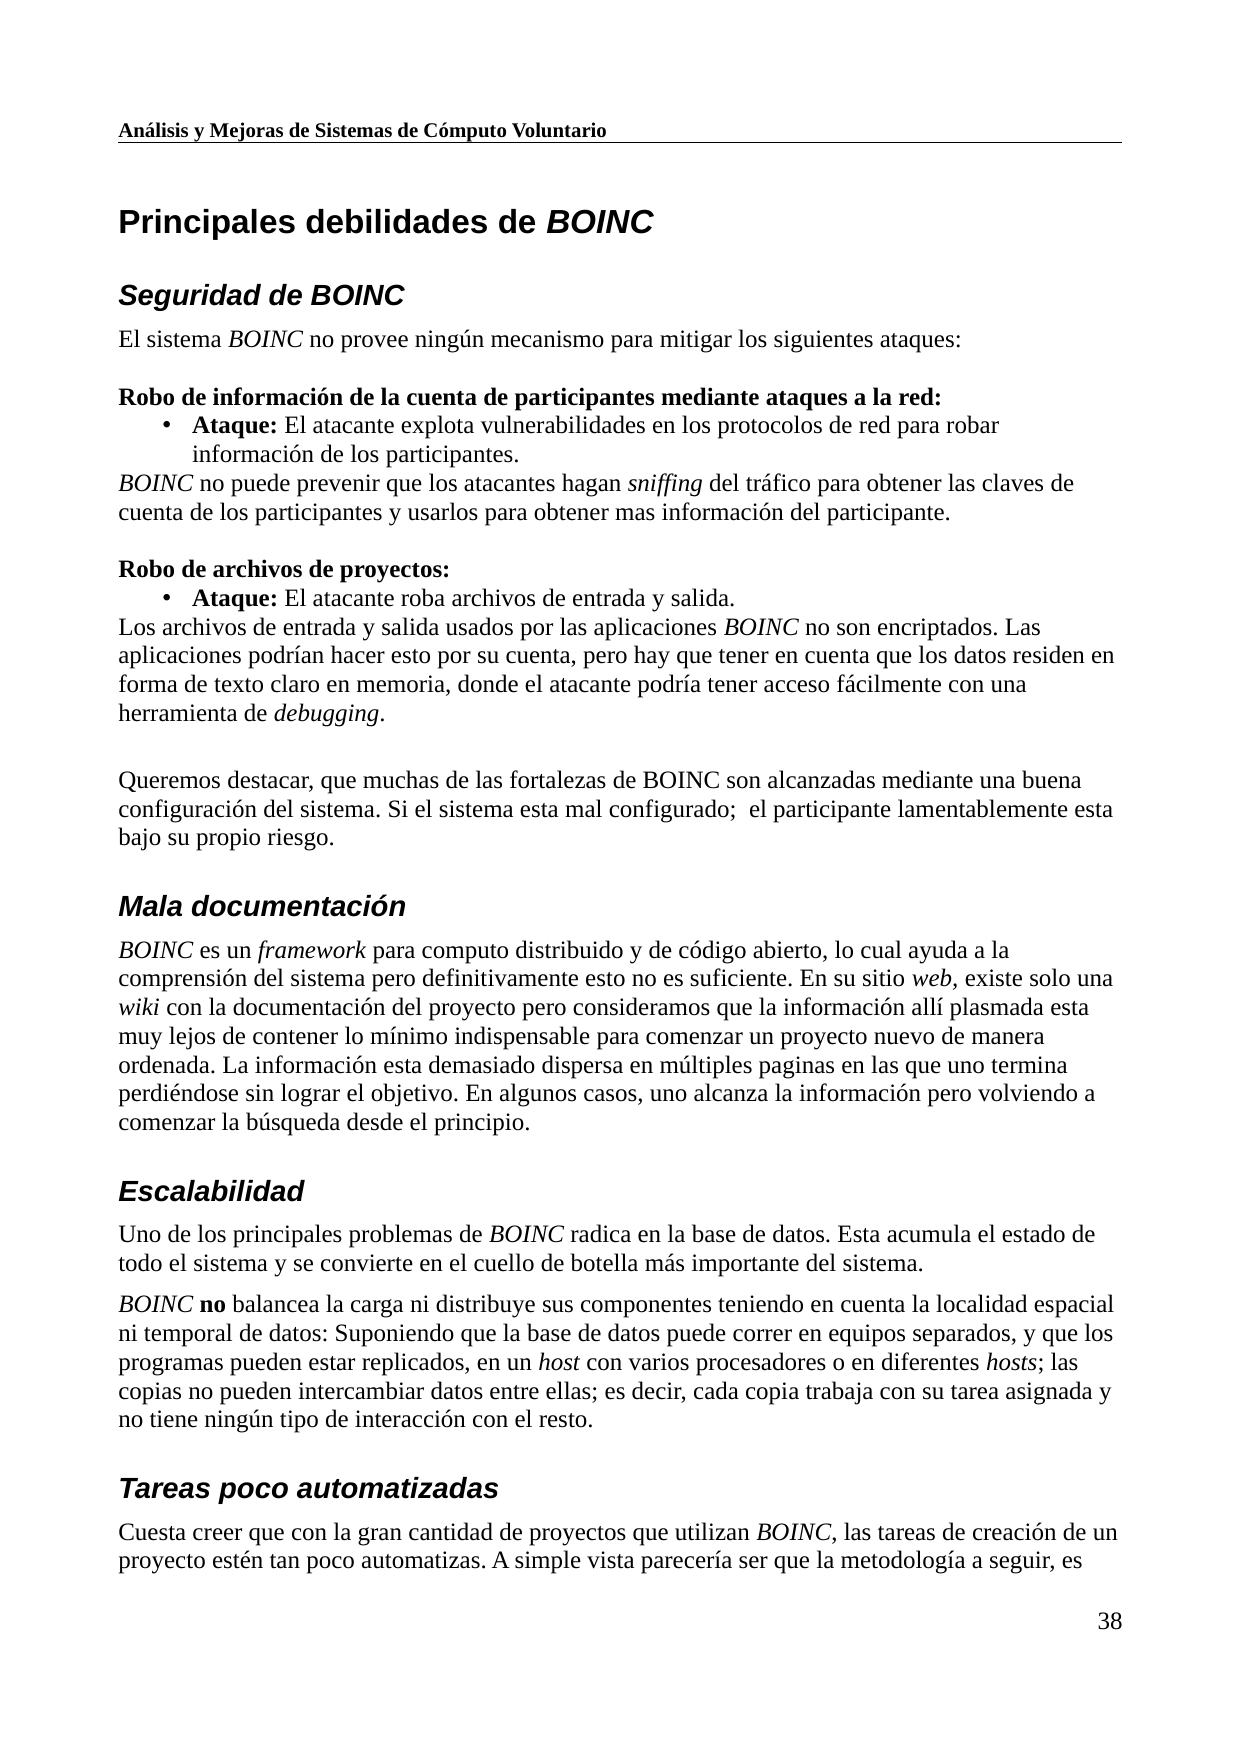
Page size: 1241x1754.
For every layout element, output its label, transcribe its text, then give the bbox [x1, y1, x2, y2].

subtitle Seguridad de BOINC [118, 278, 1122, 312]
text Uno de los principales problemas de BOINC radica en la base de datos. Esta acumula el estado de todo el sistema y se convierte en el cuello de botella más importante del sistema. [118, 1219, 1122, 1277]
subtitle Tareas poco automatizadas [118, 1471, 1122, 1504]
text El sistema BOINC no provee ningún mecanismo para mitigar los siguientes ataques: [118, 324, 1122, 353]
text BOINC no balancea la carga ni distribuye sus componentes teniendo en cuenta la localidad espacial ni temporal de datos: Suponiendo que la base de datos puede correr en equipos separados, y que los programas pueden estar replicados, en un host con varios procesadores o en diferentes hosts; las copias no pueden intercambiar datos entre ellas; es decir, cada copia trabaja con su tarea asignada y no tiene ningún tipo de interacción con el resto. [118, 1289, 1122, 1433]
list Ataque: El atacante explota vulnerabilidades en los protocolos de red para robar información de los participantes. [162, 410, 1122, 468]
subtitle Mala documentación [118, 889, 1122, 922]
text Robo de información de la cuenta de participantes mediante ataques a la red: [118, 382, 1122, 410]
text Cuesta creer que con la gran cantidad de proyectos que utilizan BOINC, las tareas de creación de un proyecto estén tan poco automatizas. A simple vista parecería ser que la metodología a seguir, es [118, 1517, 1122, 1574]
list Ataque: El atacante roba archivos de entrada y salida. [162, 583, 1122, 612]
text Robo de archivos de proyectos: [118, 554, 1122, 583]
text BOINC es un framework para computo distribuido y de código abierto, lo cual ayuda a la comprensión del sistema pero definitivamente esto no es suficiente. En su sitio web, existe solo una wiki con la documentación del proyecto pero consideramos que la información allí plasmada esta muy lejos de contener lo mínimo indispensable para comenzar un proyecto nuevo de manera ordenada. La información esta demasiado dispersa en múltiples paginas en las que uno termina perdiéndose sin lograr el objetivo. En algunos casos, uno alcanza la información pero volviendo a comenzar la búsqueda desde el principio. [118, 935, 1122, 1136]
text BOINC no puede prevenir que los atacantes hagan sniffing del tráfico para obtener las claves de cuenta de los participantes y usarlos para obtener mas información del participante. [118, 468, 1122, 525]
subtitle Principales debilidades de BOINC [118, 202, 1122, 241]
text Queremos destacar, que muchas de las fortalezas de BOINC son alcanzadas mediante una buena configuración del sistema. Si el sistema esta mal configurado; el participante lamentablemente esta bajo su propio riesgo. [118, 765, 1122, 851]
text Los archivos de entrada y salida usados por las aplicaciones BOINC no son encriptados. Las aplicaciones podrían hacer esto por su cuenta, pero hay que tener en cuenta que los datos residen en forma de texto claro en memoria, donde el atacante podría tener acceso fácilmente con una herramienta de debugging. [118, 612, 1122, 727]
subtitle Escalabilidad [118, 1173, 1122, 1207]
